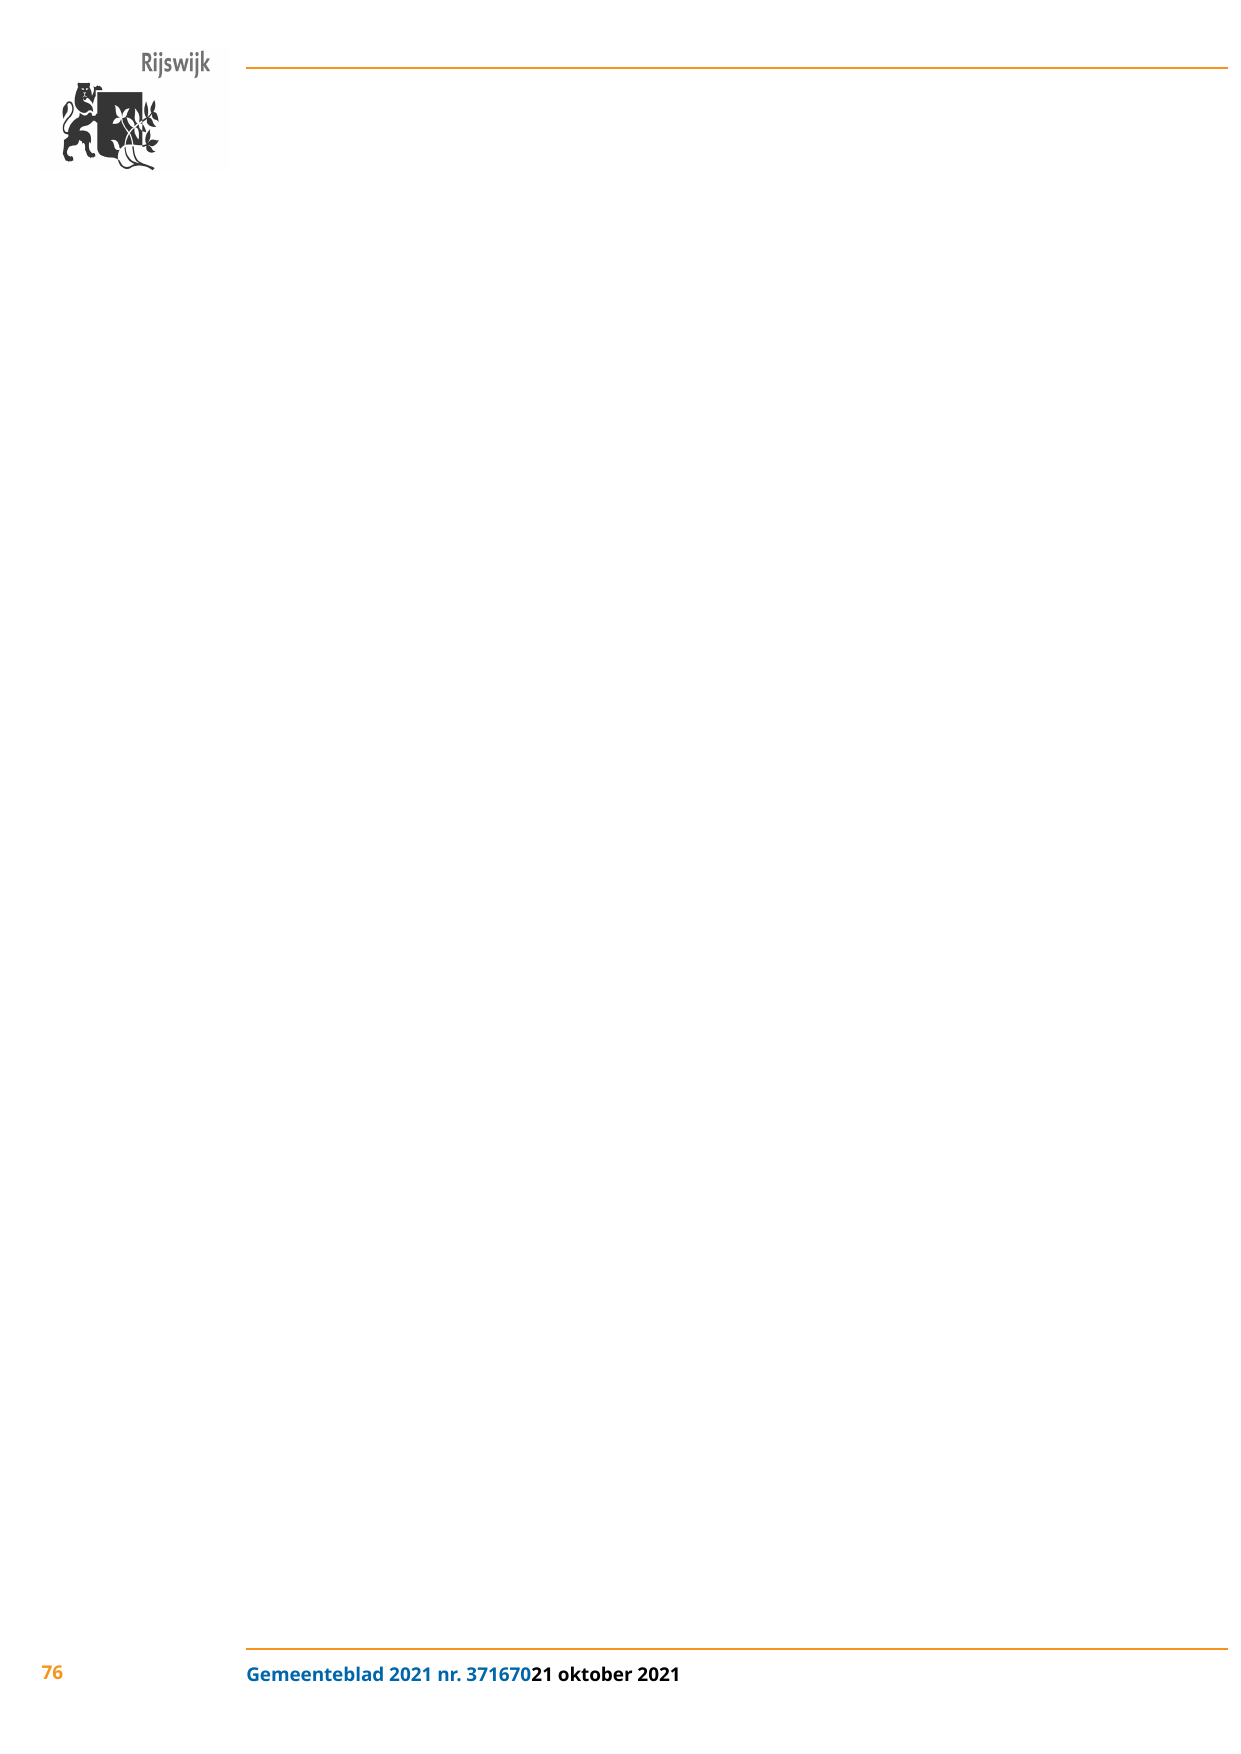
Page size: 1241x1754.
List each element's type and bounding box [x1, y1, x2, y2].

picture [41, 47, 231, 172]
